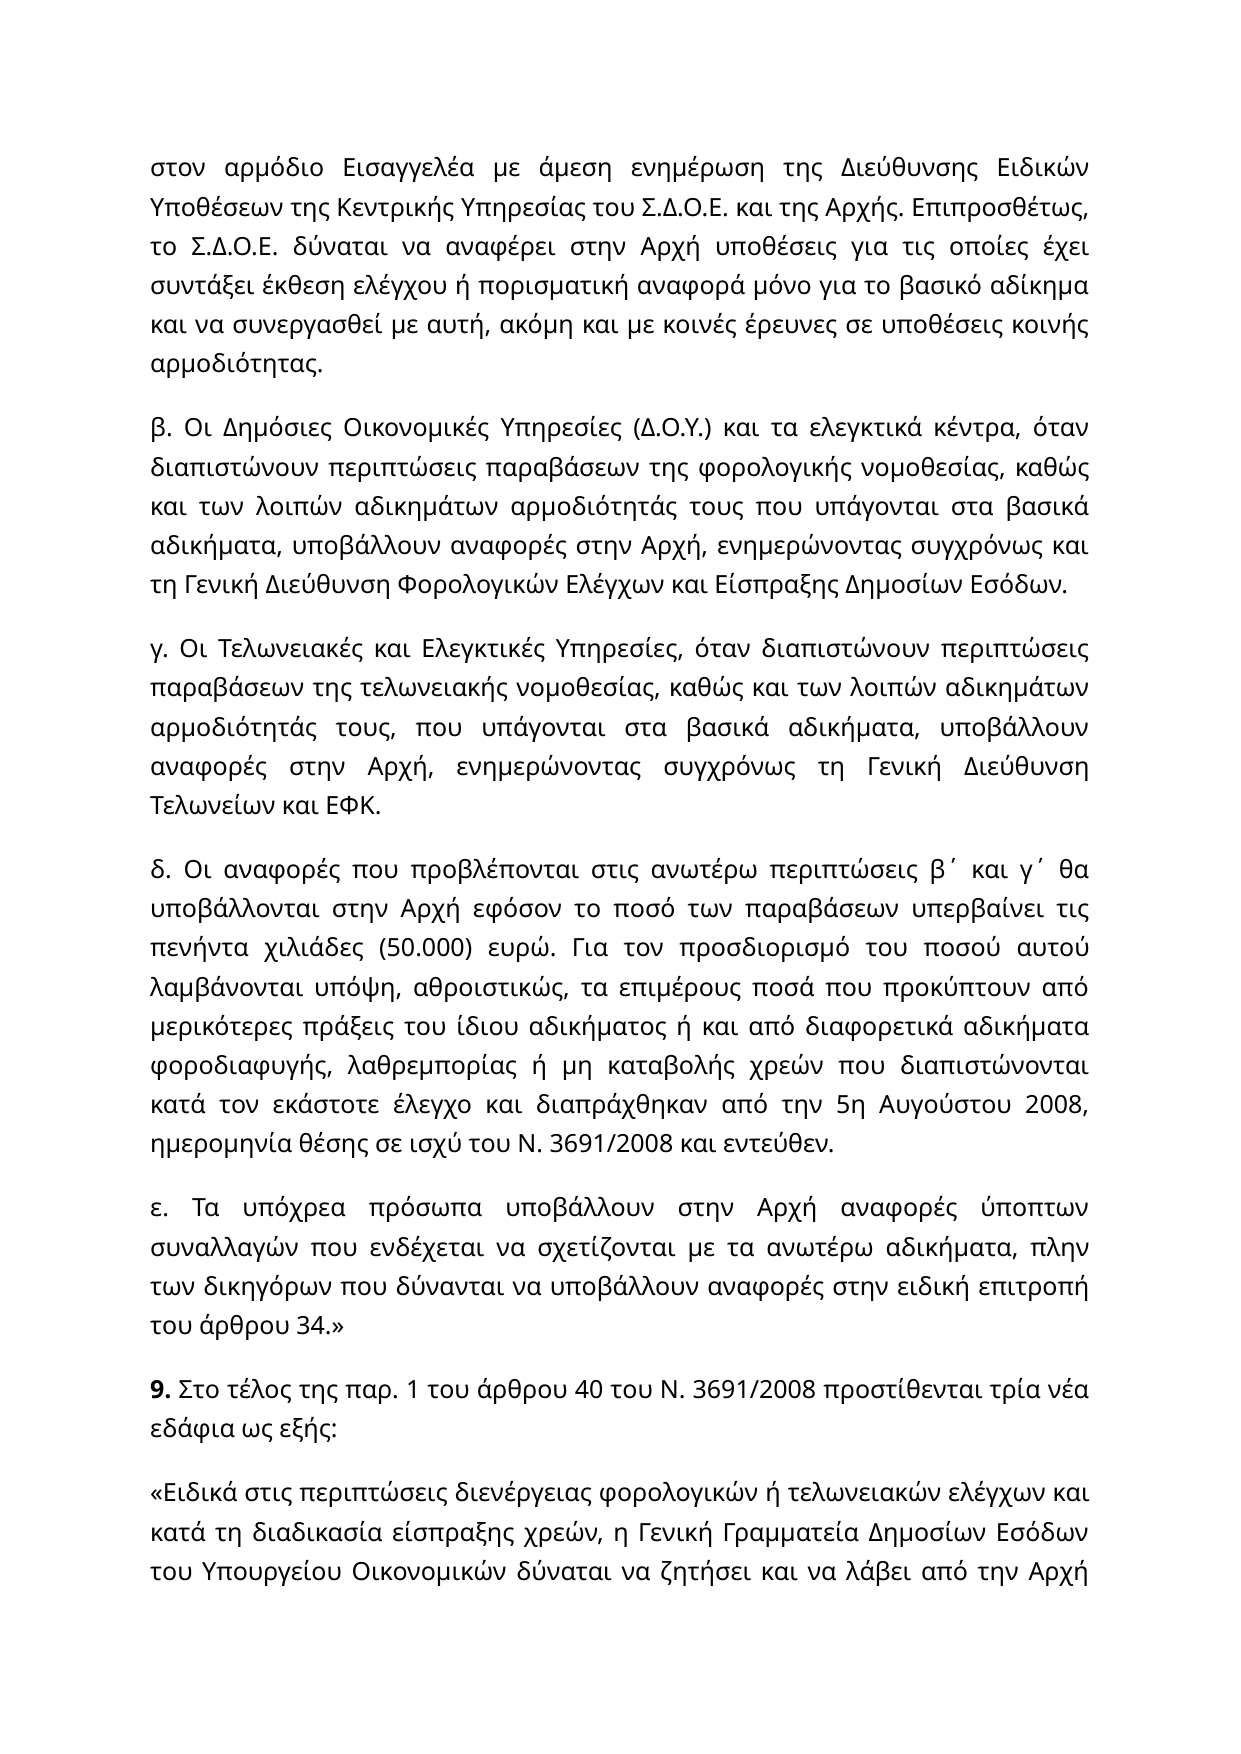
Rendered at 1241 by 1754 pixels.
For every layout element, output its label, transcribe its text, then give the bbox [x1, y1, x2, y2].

text στον αρμόδιο Εισαγγελέα με άμεση ενημέρωση της Διεύθυνσης Ειδικών Υποθέσεων της Κεντρικής Υπηρεσίας του Σ.Δ.Ο.Ε. και της Αρχής. Επιπροσθέτως, το Σ.Δ.Ο.Ε. δύναται να αναφέρει στην Αρχή υποθέσεις για τις οποίες έχει συντάξει έκθεση ελέγχου ή πορισματική αναφορά μόνο για το βασικό αδίκημα και να συνεργασθεί με αυτή, ακόμη και με κοινές έρευνες σε υποθέσεις κοινής αρμοδιότητας. [150, 150, 1090, 380]
text β. Οι Δημόσιες Οικονομικές Υπηρεσίες (Δ.Ο.Υ.) και τα ελεγκτικά κέντρα, όταν διαπιστώνουν περιπτώσεις παραβάσεων της φορολογικής νομοθεσίας, καθώς και των λοιπών αδικημάτων αρμοδιότητάς τους που υπάγονται στα βασικά αδικήματα, υποβάλλουν αναφορές στην Αρχή, ενημερώνοντας συγχρόνως και τη Γενική Διεύθυνση Φορολογικών Ελέγχων και Είσπραξης Δημοσίων Εσόδων. [150, 410, 1090, 601]
text «Ειδικά στις περιπτώσεις διενέργειας φορολογικών ή τελωνειακών ελέγχων και κατά τη διαδικασία είσπραξης χρεών, η Γενική Γραμματεία Δημοσίων Εσόδων του Υπουργείου Οικονομικών δύναται να ζητήσει και να λάβει από την Αρχή [150, 1475, 1090, 1587]
text γ. Οι Τελωνειακές και Ελεγκτικές Υπηρεσίες, όταν διαπιστώνουν περιπτώσεις παραβάσεων της τελωνειακής νομοθεσίας, καθώς και των λοιπών αδικημάτων αρμοδιότητάς τους, που υπάγονται στα βασικά αδικήματα, υποβάλλουν αναφορές στην Αρχή, ενημερώνοντας συγχρόνως τη Γενική Διεύθυνση Τελωνείων και ΕΦΚ. [150, 631, 1090, 822]
text ε. Τα υπόχρεα πρόσωπα υποβάλλουν στην Αρχή αναφορές ύποπτων συναλλαγών που ενδέχεται να σχετί­ζονται με τα ανωτέρω αδικήματα, πλην των δικηγόρων που δύνανται να υποβάλλουν αναφορές στην ειδική επιτροπή του άρθρου 34.» [150, 1190, 1090, 1342]
text δ. Οι αναφορές που προβλέπονται στις ανωτέρω περιπτώσεις β΄ και γ΄ θα υποβάλλονται στην Αρχή εφόσον το ποσό των παραβάσεων υπερβαίνει τις πενήντα χι­λιάδες (50.000) ευρώ. Για τον προσδιορισμό του ποσού αυτού λαμβάνονται υπόψη, αθροιστικώς, τα επιμέρους ποσά που προκύπτουν από μερικότερες πράξεις του ίδιου αδικήματος ή και από διαφορετικά αδικήματα φοροδιαφυγής, λαθρεμπορίας ή μη καταβολής χρεών που διαπιστώνονται κατά τον εκάστοτε έλεγχο και διαπράχθηκαν από την 5η Αυγούστου 2008, ημερομηνία θέσης σε ισχύ του Ν. 3691/2008 και εντεύθεν. [150, 852, 1090, 1160]
text 9. Στο τέλος της παρ. 1 του άρθρου 40 του Ν. 3691/2008 προστίθενται τρία νέα εδάφια ως εξής: [150, 1372, 1090, 1445]
